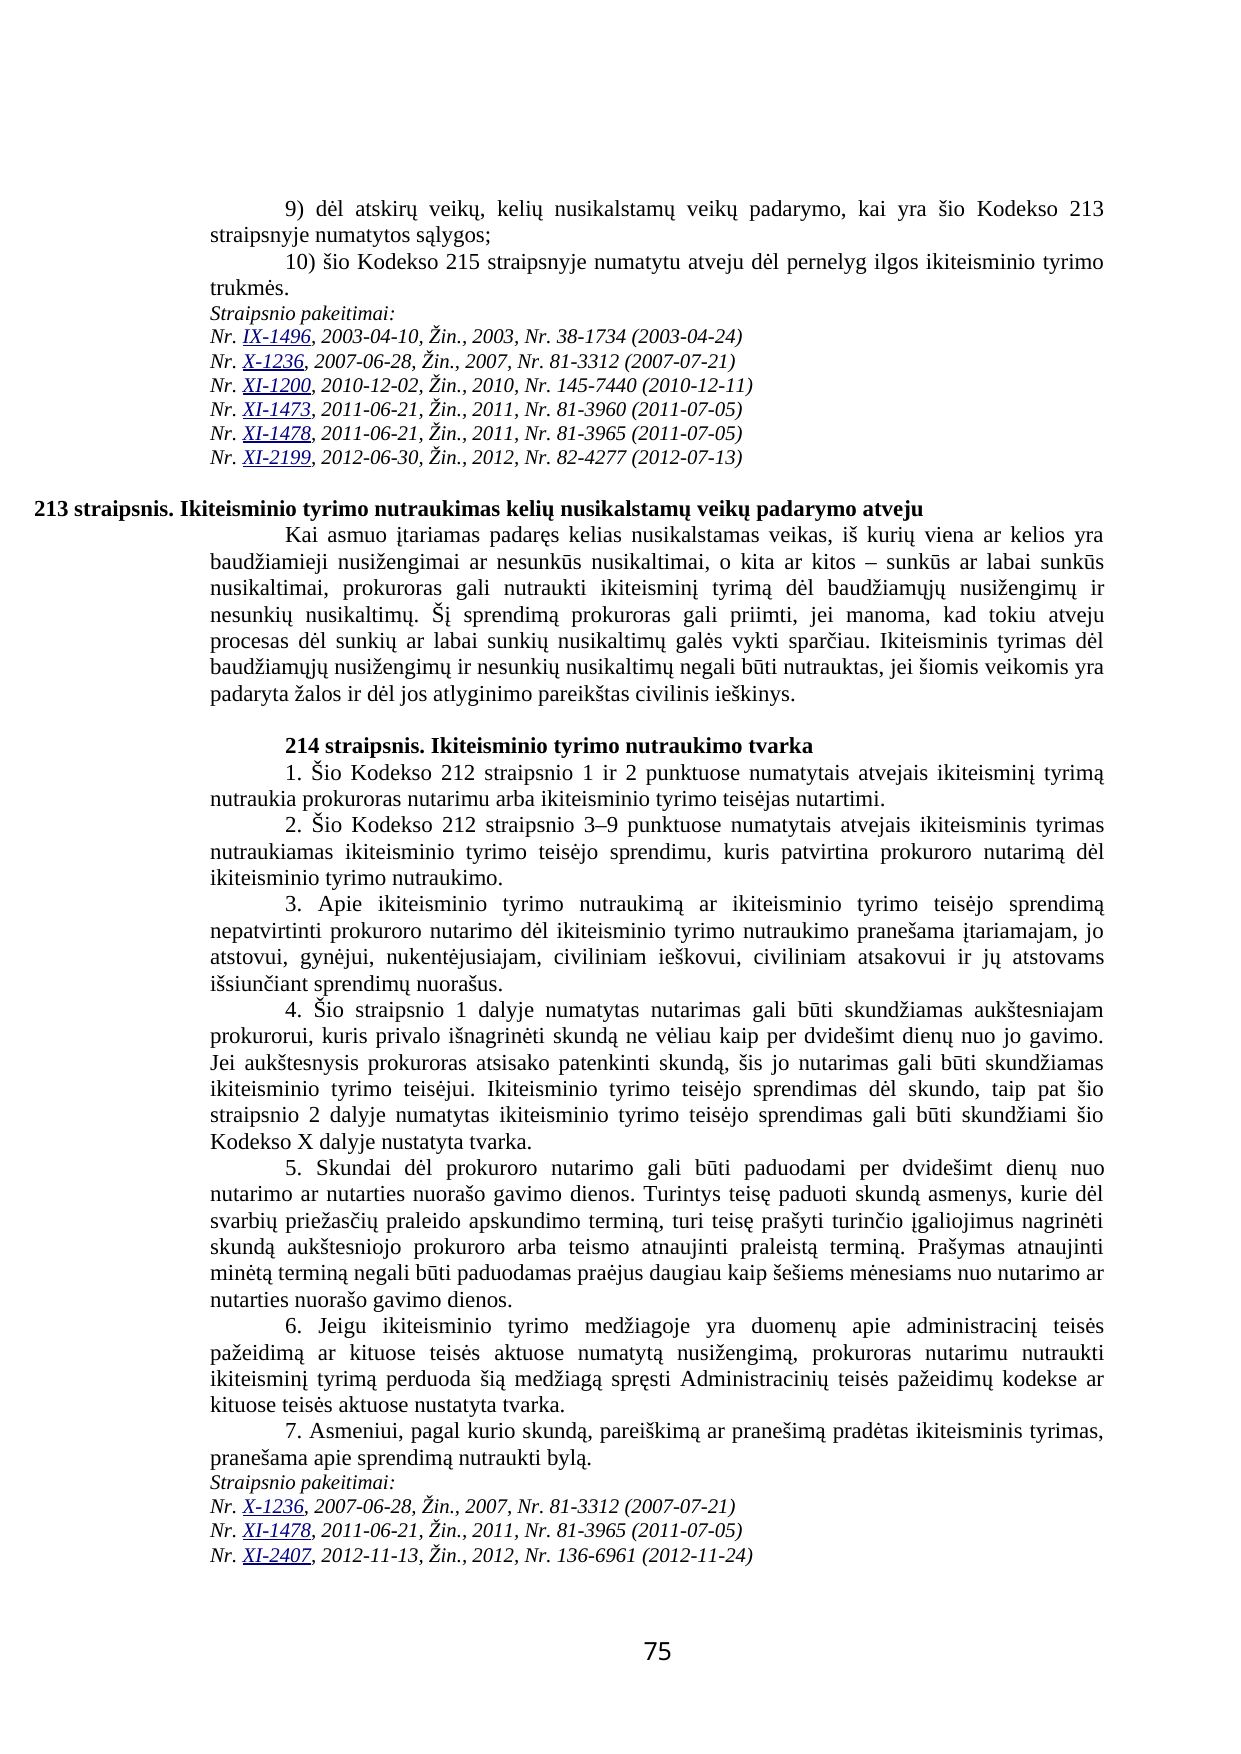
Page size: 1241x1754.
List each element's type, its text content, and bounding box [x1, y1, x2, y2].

text 5. Skundai dėl prokuroro nutarimo gali būti paduodami per dvidešimt dienų nuo nutarimo ar nutarties nuorašo gavimo dienos. Turintys teisę paduoti skundą asmenys, kurie dėl svarbių priežasčių praleido apskundimo terminą, turi teisę prašyti turinčio įgaliojimus nagrinėti skundą aukštesniojo prokuroro arba teismo atnaujinti praleistą terminą. Prašymas atnaujinti minėtą terminą negali būti paduodamas praėjus daugiau kaip šešiems mėnesiams nuo nutarimo ar nutarties nuorašo gavimo dienos. [210, 1154, 1106, 1312]
text 10) šio Kodekso 215 straipsnyje numatytu atveju dėl pernelyg ilgos ikiteisminio tyrimo trukmės. [210, 248, 1106, 300]
text Straipsnio pakeitimai: [210, 1470, 1106, 1494]
text 2. Šio Kodekso 212 straipsnio 3–9 punktuose numatytais atvejais ikiteisminis tyrimas nutraukiamas ikiteisminio tyrimo teisėjo sprendimu, kuris patvirtina prokuroro nutarimą dėl ikiteisminio tyrimo nutraukimo. [210, 811, 1106, 891]
text Nr. IX-1496, 2003-04-10, Žin., 2003, Nr. 38-1734 (2003-04-24) [210, 324, 1106, 348]
text 4. Šio straipsnio 1 dalyje numatytas nutarimas gali būti skundžiamas aukštesniajam prokurorui, kuris privalo išnagrinėti skundą ne vėliau kaip per dvidešimt dienų nuo jo gavimo. Jei aukštesnysis prokuroras atsisako patenkinti skundą, šis jo nutarimas gali būti skundžiamas ikiteisminio tyrimo teisėjui. Ikiteisminio tyrimo teisėjo sprendimas dėl skundo, taip pat šio straipsnio 2 dalyje numatytas ikiteisminio tyrimo teisėjo sprendimas gali būti skundžiami šio Kodekso X dalyje nustatyta tvarka. [210, 996, 1106, 1154]
text Nr. XI-1478, 2011-06-21, Žin., 2011, Nr. 81-3965 (2011-07-05) [210, 1518, 1106, 1542]
text Nr. X-1236, 2007-06-28, Žin., 2007, Nr. 81-3312 (2007-07-21) [210, 1494, 1106, 1518]
text Straipsnio pakeitimai: [210, 300, 1106, 324]
text Nr. XI-2407, 2012-11-13, Žin., 2012, Nr. 136-6961 (2012-11-24) [210, 1542, 1106, 1567]
text 3. Apie ikiteisminio tyrimo nutraukimą ar ikiteisminio tyrimo teisėjo sprendimą nepatvirtinti prokuroro nutarimo dėl ikiteisminio tyrimo nutraukimo pranešama įtariamajam, jo atstovui, gynėjui, nukentėjusiajam, civiliniam ieškovui, civiliniam atsakovui ir jų atstovams išsiunčiant sprendimų nuorašus. [210, 891, 1106, 996]
text Nr. XI-1473, 2011-06-21, Žin., 2011, Nr. 81-3960 (2011-07-05) [210, 397, 1106, 421]
text 9) dėl atskirų veikų, kelių nusikalstamų veikų padarymo, kai yra šio Kodekso 213 straipsnyje numatytos sąlygos; [210, 195, 1106, 248]
text 6. Jeigu ikiteisminio tyrimo medžiagoje yra duomenų apie administracinį teisės pažeidimą ar kituose teisės aktuose numatytą nusižengimą, prokuroras nutarimu nutraukti ikiteisminį tyrimą perduoda šią medžiagą spręsti Administracinių teisės pažeidimų kodekse ar kituose teisės aktuose nustatyta tvarka. [210, 1312, 1106, 1418]
text Nr. XI-1478, 2011-06-21, Žin., 2011, Nr. 81-3965 (2011-07-05) [210, 421, 1106, 445]
text Kai asmuo įtariamas padaręs kelias nusikalstamas veikas, iš kurių viena ar kelios yra baudžiamieji nusižengimai ar nesunkūs nusikaltimai, o kita ar kitos – sunkūs ar labai sunkūs nusikaltimai, prokuroras gali nutraukti ikiteisminį tyrimą dėl baudžiamųjų nusižengimų ir nesunkių nusikaltimų. Šį sprendimą prokuroras gali priimti, jei manoma, kad tokiu atveju procesas dėl sunkių ar labai sunkių nusikaltimų galės vykti sparčiau. Ikiteisminis tyrimas dėl baudžiamųjų nusižengimų ir nesunkių nusikaltimų negali būti nutrauktas, jei šiomis veikomis yra padaryta žalos ir dėl jos atlyginimo pareikštas civilinis ieškinys. [210, 522, 1106, 706]
text Nr. X-1236, 2007-06-28, Žin., 2007, Nr. 81-3312 (2007-07-21) [210, 348, 1106, 373]
text 214 straipsnis. Ikiteisminio tyrimo nutraukimo tvarka [210, 732, 1106, 759]
text Nr. XI-2199, 2012-06-30, Žin., 2012, Nr. 82-4277 (2012-07-13) [210, 445, 1106, 469]
text Nr. XI-1200, 2010-12-02, Žin., 2010, Nr. 145-7440 (2010-12-11) [210, 373, 1106, 397]
text 213 straipsnis. Ikiteisminio tyrimo nutraukimas kelių nusikalstamų veikų padarymo atveju [34, 495, 1106, 522]
text 7. Asmeniui, pagal kurio skundą, pareiškimą ar pranešimą pradėtas ikiteisminis tyrimas, pranešama apie sprendimą nutraukti bylą. [210, 1418, 1106, 1470]
text 1. Šio Kodekso 212 straipsnio 1 ir 2 punktuose numatytais atvejais ikiteisminį tyrimą nutraukia prokuroras nutarimu arba ikiteisminio tyrimo teisėjas nutartimi. [210, 759, 1106, 811]
